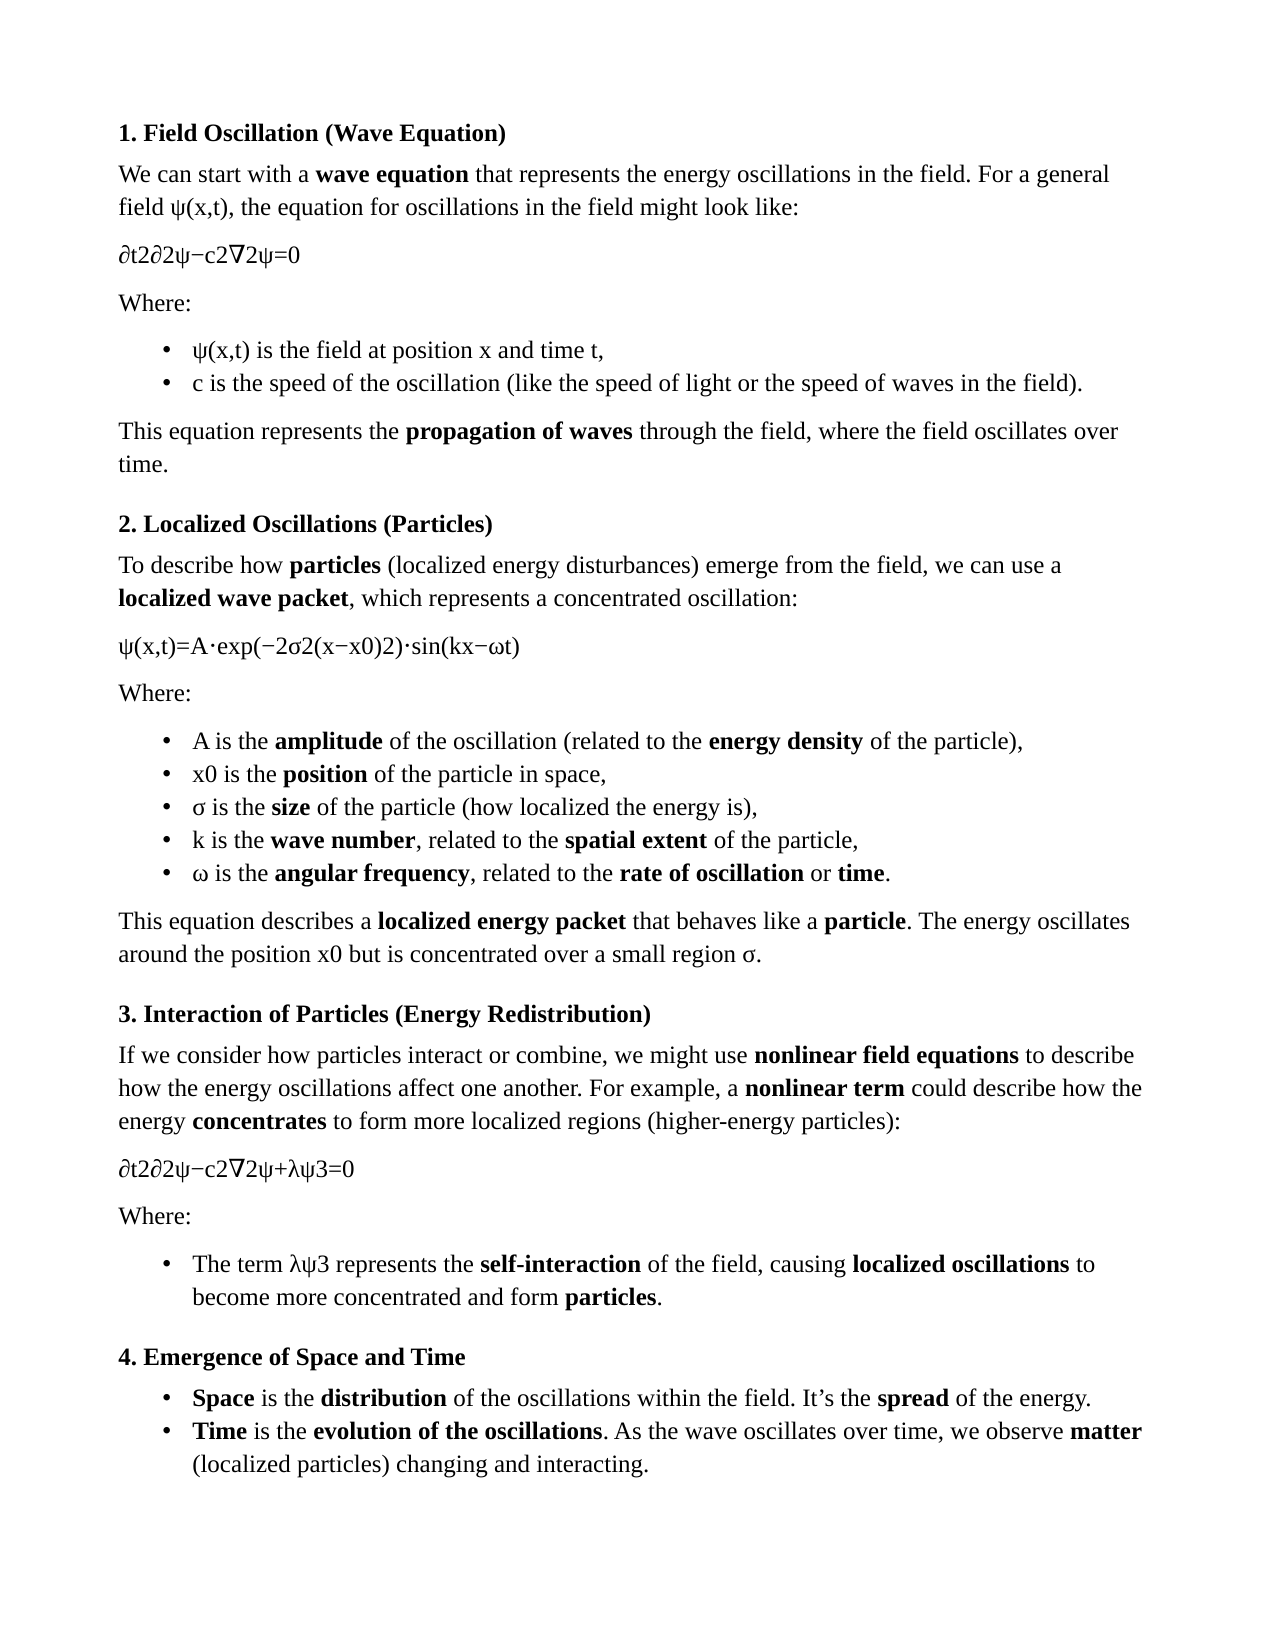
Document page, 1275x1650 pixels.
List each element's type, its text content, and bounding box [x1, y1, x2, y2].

text Where: [118, 678, 1157, 707]
text We can start with a wave equation that represents the energy oscillations in the field. For a general field ψ(x,t), the equation for oscillations in the field might look like: [118, 159, 1157, 221]
subtitle 2. Localized Oscillations (Particles) [118, 509, 1157, 538]
list σ is the size of the particle (how localized the energy is), [162, 792, 1157, 821]
list Space is the distribution of the oscillations within the field. It’s the spread of the energy. [162, 1383, 1157, 1412]
list ω is the angular frequency, related to the rate of oscillation or time. [162, 858, 1157, 887]
list A is the amplitude of the oscillation (related to the energy density of the particle), [162, 726, 1157, 755]
text ∂t2∂2ψ​−c2∇2ψ+λψ3=0 [118, 1154, 1157, 1182]
list The term λψ3 represents the self-interaction of the field, causing localized oscillations to become more concentrated and form particles. [162, 1249, 1157, 1311]
subtitle 4. Emergence of Space and Time [118, 1342, 1157, 1371]
subtitle 1. Field Oscillation (Wave Equation) [118, 118, 1157, 147]
text This equation describes a localized energy packet that behaves like a particle. The energy oscillates around the position x0​ but is concentrated over a small region σ. [118, 906, 1157, 967]
text Where: [118, 288, 1157, 316]
subtitle 3. Interaction of Particles (Energy Redistribution) [118, 999, 1157, 1028]
list c is the speed of the oscillation (like the speed of light or the speed of waves in the field). [162, 368, 1157, 397]
text ∂t2∂2ψ​−c2∇2ψ=0 [118, 240, 1157, 269]
list ψ(x,t) is the field at position x and time t, [162, 335, 1157, 364]
text To describe how particles (localized energy disturbances) emerge from the field, we can use a localized wave packet, which represents a concentrated oscillation: [118, 550, 1157, 612]
text If we consider how particles interact or combine, we might use nonlinear field equations to describe how the energy oscillations affect one another. For example, a nonlinear term could describe how the energy concentrates to form more localized regions (higher-energy particles): [118, 1040, 1157, 1135]
text This equation represents the propagation of waves through the field, where the field oscillates over time. [118, 416, 1157, 478]
list Time is the evolution of the oscillations. As the wave oscillates over time, we observe matter (localized particles) changing and interacting. [162, 1416, 1157, 1478]
text ψ(x,t)=A⋅exp(−2σ2(x−x0​)2​)⋅sin(kx−ωt) [118, 631, 1157, 659]
list k is the wave number, related to the spatial extent of the particle, [162, 825, 1157, 854]
list x0​ is the position of the particle in space, [162, 759, 1157, 788]
text Where: [118, 1201, 1157, 1230]
